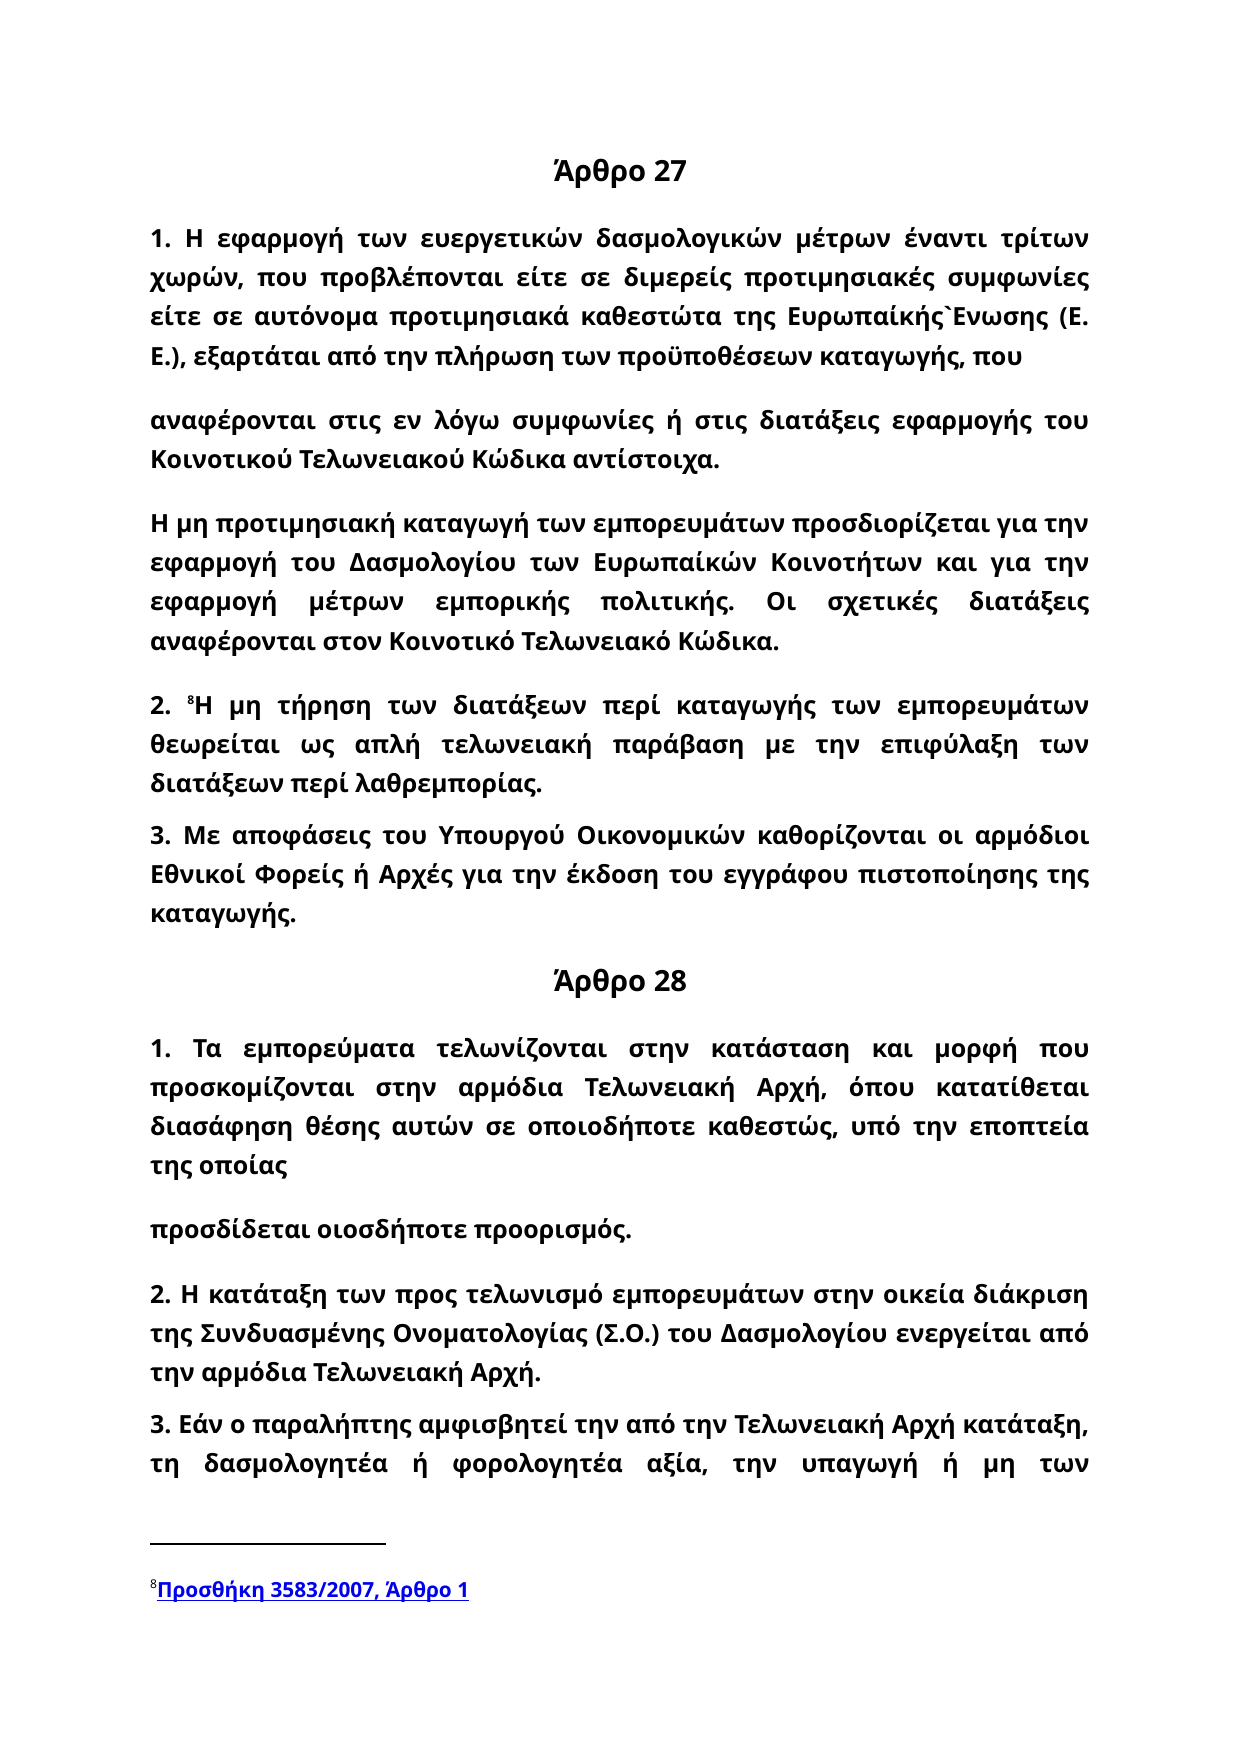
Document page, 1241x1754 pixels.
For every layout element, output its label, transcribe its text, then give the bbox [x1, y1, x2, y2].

text Η μη προτιμησιακή καταγωγή των εμπορευμάτων προσδιορίζεται για την εφαρμογή του Δασμολογίου των Ευρωπαίκών Κοινοτήτων και για την εφαρμογή μέτρων εμπορικής πολιτικής. Οι σχετικές διατάξεις αναφέρονται στον Κοινοτικό Τελωνειακό Κώδικα. [150, 506, 1090, 657]
text 1. Τα εμπορεύματα τελωνίζονται στην κατάσταση και μορφή που προσκομίζονται στην αρμόδια Τελωνειακή Αρχή, όπου κατατίθεται διασάφηση θέσης αυτών σε οποιοδήποτε καθεστώς, υπό την εποπτεία της οποίας [150, 1030, 1090, 1182]
text αναφέρονται στις εν λόγω συμφωνίες ή στις διατάξεις εφαρμογής του Κοινοτικού Τελωνειακού Κώδικα αντίστοιχα. [150, 402, 1090, 476]
text 3. Εάν ο παραλήπτης αμφισβητεί την από την Τελωνειακή Αρχή κατάταξη, τη δασμολογητέα ή φορολογητέα αξία, την υπαγωγή ή μη των [150, 1406, 1090, 1479]
text 3. Με αποφάσεις του Υπουργού Οικονομικών καθορίζονται οι αρμόδιοι Εθνικοί Φορείς ή Αρχές για την έκδοση του εγγράφου πιστοποίησης της καταγωγής. [150, 817, 1090, 930]
text Προσθήκη 3583/2007, Άρθρο 1 [150, 1576, 1090, 1604]
text 1. Η εφαρμογή των ευεργετικών δασμολογικών μέτρων έναντι τρίτων χωρών, που προβλέπονται είτε σε διμερείς προτιμησιακές συμφωνίες είτε σε αυτόνομα προτιμησιακά καθεστώτα της Ευρωπαίκής`Ενωσης (Ε. Ε.), εξαρτάται από την πλήρωση των προϋποθέσεων καταγωγής, που [150, 221, 1090, 372]
subtitle Άρθρο 28 [150, 960, 1090, 999]
text 2. Η κατάταξη των προς τελωνισμό εμπορευμάτων στην οικεία διάκριση της Συνδυασμένης Ονοματολογίας (Σ.Ο.) του Δασμολογίου ενεργείται από την αρμόδια Τελωνειακή Αρχή. [150, 1276, 1090, 1389]
subtitle Άρθρο 27 [150, 150, 1090, 190]
text προσδίδεται οιοσδήποτε προορισμός. [150, 1212, 1090, 1246]
text 2. Η μη τήρηση των διατάξεων περί καταγωγής των εμπορευμάτων θεωρείται ως απλή τελωνειακή παράβαση με την επιφύλαξη των διατάξεων περί λαθρεμπορίας. [150, 687, 1090, 800]
